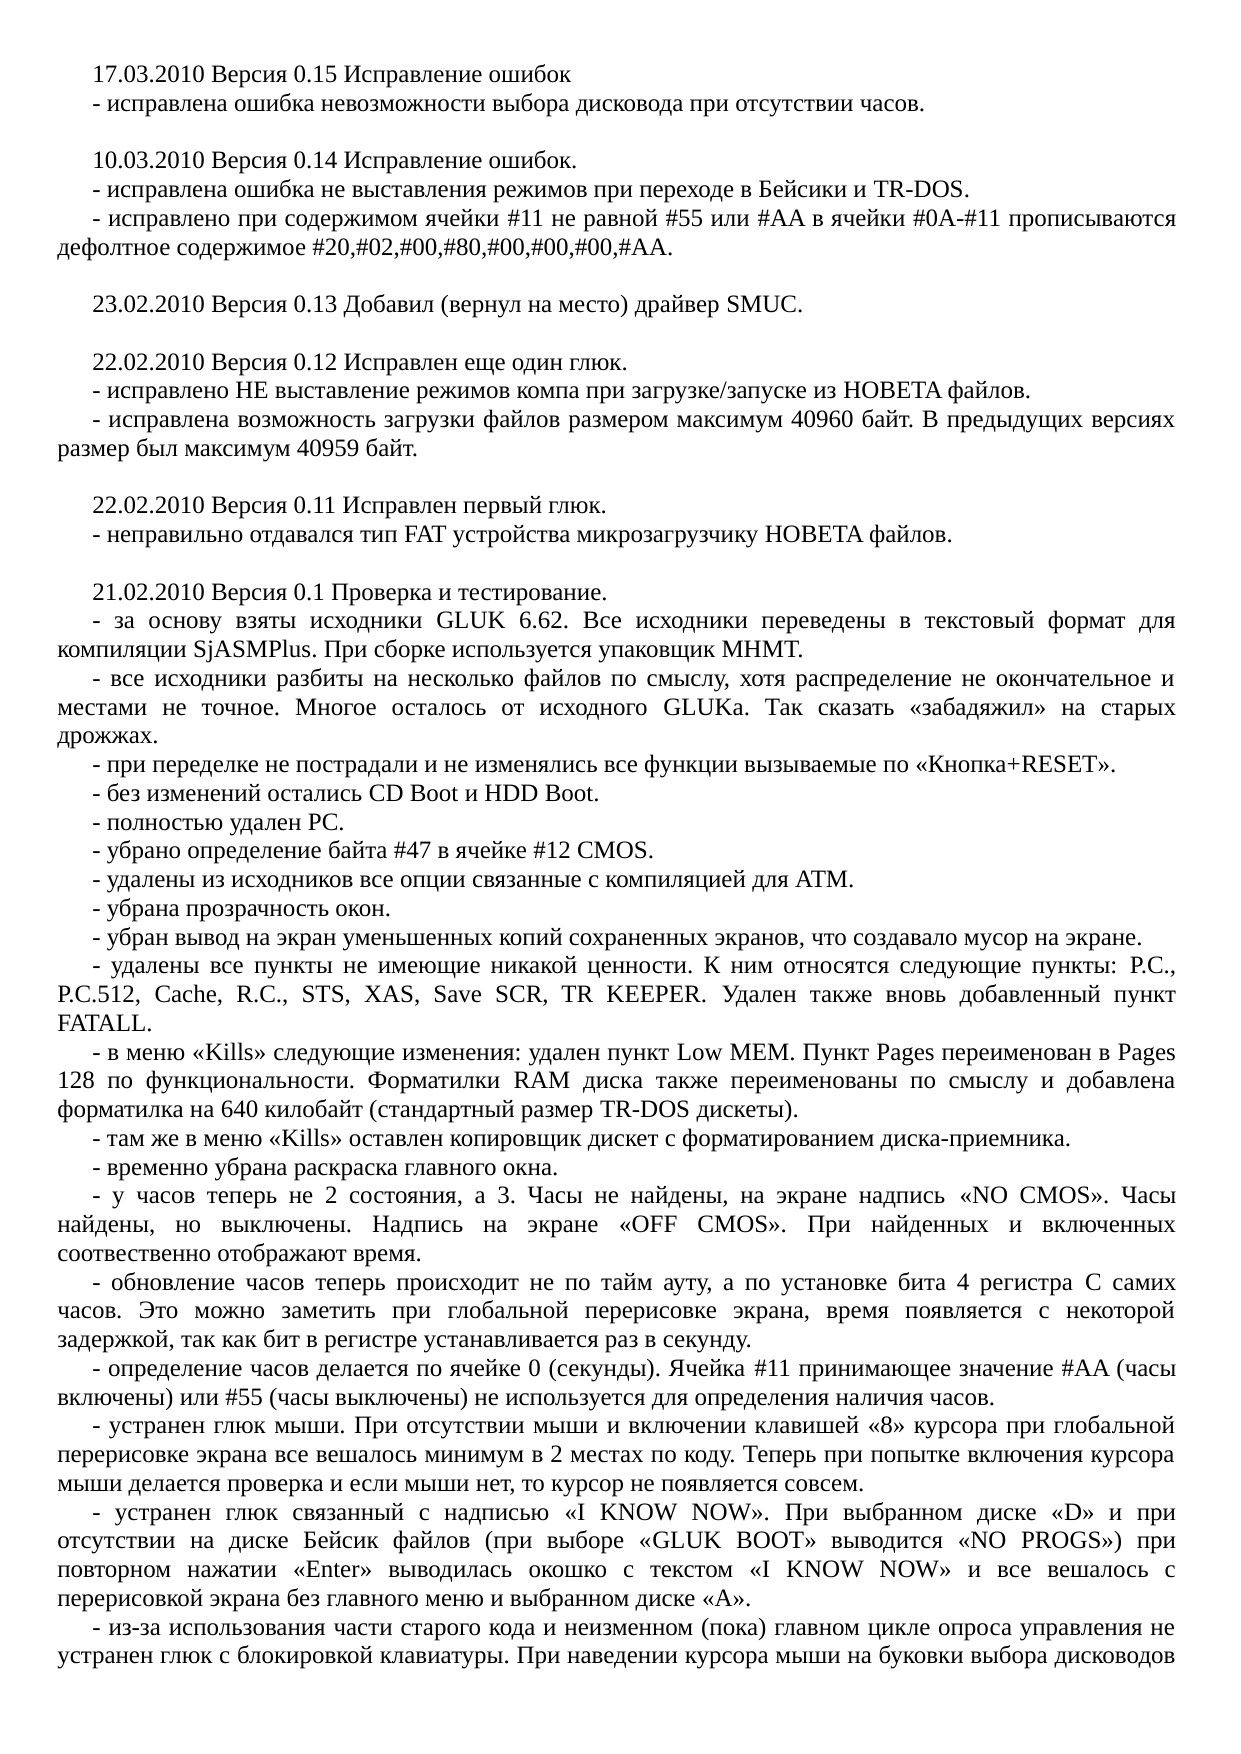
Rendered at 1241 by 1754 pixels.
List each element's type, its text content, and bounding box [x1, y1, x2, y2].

text - у часов теперь не 2 состояния, а 3. Часы не найдены, на экране надпись «NO CMOS». Часы найдены, но выключены. Надпись на экране «OFF CMOS». При найденных и включенных соотвественно отображают время. [57, 1181, 1176, 1267]
text 17.03.2010 Версия 0.15 Исправление ошибок [57, 59, 1176, 88]
text 21.02.2010 Версия 0.1 Проверка и тестирование. [57, 577, 1176, 606]
text - определение часов делается по ячейке 0 (секунды). Ячейка #11 принимающее значение #AA (часы включены) или #55 (часы выключены) не используется для определения наличия часов. [57, 1353, 1176, 1411]
text - убран вывод на экран уменьшенных копий сохраненных экранов, что создавало мусор на экране. [57, 922, 1176, 951]
text - исправлено НЕ выставление режимов компа при загрузке/запуске из HOBETA файлов. [57, 376, 1176, 404]
text - за основу взяты исходники GLUK 6.62. Все исходники переведены в текстовый формат для компиляции SjASMPlus. При сборке используется упаковщик MHMT. [57, 606, 1176, 663]
text - убрано определение байта #47 в ячейке #12 CMOS. [57, 836, 1176, 864]
text - все исходники разбиты на несколько файлов по смыслу, хотя распределение не окончательное и местами не точное. Многое осталось от исходного GLUKа. Так сказать «забадяжил» на старых дрожжах. [57, 663, 1176, 749]
text - при переделке не пострадали и не изменялись все функции вызываемые по «Кнопка+RESET». [57, 749, 1176, 778]
text - неправильно отдавался тип FAT устройства микрозагрузчику HOBETA файлов. [57, 519, 1176, 548]
text - временно убрана раскраска главного окна. [57, 1152, 1176, 1181]
text - обновление часов теперь происходит не по тайм ауту, а по установке бита 4 регистра C самих часов. Это можно заметить при глобальной перерисовке экрана, время появляется с некоторой задержкой, так как бит в регистре устанавливается раз в секунду. [57, 1267, 1176, 1353]
text 10.03.2010 Версия 0.14 Исправление ошибок. [57, 146, 1176, 174]
text - в меню «Kills» следующие изменения: удален пункт Low MEM. Пункт Pages переименован в Pages 128 по функциональности. Форматилки RAM диска также переименованы по смыслу и добавлена форматилка на 640 килобайт (стандартный размер TR-DOS дискеты). [57, 1037, 1176, 1123]
text - исправлена ошибка невозможности выбора дисковода при отсутствии часов. [57, 88, 1176, 117]
text - исправлена ошибка не выставления режимов при переходе в Бейсики и TR-DOS. [57, 174, 1176, 203]
text - полностью удален PC. [57, 807, 1176, 836]
text - удалены из исходников все опции связанные с компиляцией для АТМ. [57, 864, 1176, 893]
text - устранен глюк связанный с надписью «I KNOW NOW». При выбранном диске «D» и при отсутствии на диске Бейсик файлов (при выборе «GLUK BOOT» выводится «NO PROGS») при повторном нажатии «Enter» выводилась окошко с текстом «I KNOW NOW» и все вешалось с перерисовкой экрана без главного меню и выбранном диске «A». [57, 1497, 1176, 1612]
text - из-за использования части старого кода и неизменном (пока) главном цикле опроса управления не устранен глюк с блокировкой клавиатуры. При наведении курсора мыши на буковки выбора дисководов [57, 1612, 1176, 1669]
text - устранен глюк мыши. При отсутствии мыши и включении клавишей «8» курсора при глобальной перерисовке экрана все вешалось минимум в 2 местах по коду. Теперь при попытке включения курсора мыши делается проверка и если мыши нет, то курсор не появляется совсем. [57, 1411, 1176, 1497]
text - без изменений остались CD Boot и HDD Boot. [57, 778, 1176, 807]
text - там же в меню «Kills» оставлен копировщик дискет с форматированием диска-приемника. [57, 1123, 1176, 1152]
text 23.02.2010 Версия 0.13 Добавил (вернул на место) драйвер SMUC. [57, 289, 1176, 318]
text - исправлено при содержимом ячейки #11 не равной #55 или #AA в ячейки #0A-#11 прописываются дефолтное содержимое #20,#02,#00,#80,#00,#00,#00,#AA. [57, 203, 1176, 261]
text - убрана прозрачность окон. [57, 893, 1176, 922]
text - удалены все пункты не имеющие никакой ценности. К ним относятся следующие пункты: P.C., P.C.512, Cache, R.C., STS, XAS, Save SCR, TR KEEPER. Удален также вновь добавленный пункт FATALL. [57, 951, 1176, 1037]
text 22.02.2010 Версия 0.12 Исправлен еще один глюк. [57, 347, 1176, 376]
text - исправлена возможность загрузки файлов размером максимум 40960 байт. В предыдущих версиях размер был максимум 40959 байт. [57, 404, 1176, 462]
text 22.02.2010 Версия 0.11 Исправлен первый глюк. [57, 491, 1176, 519]
